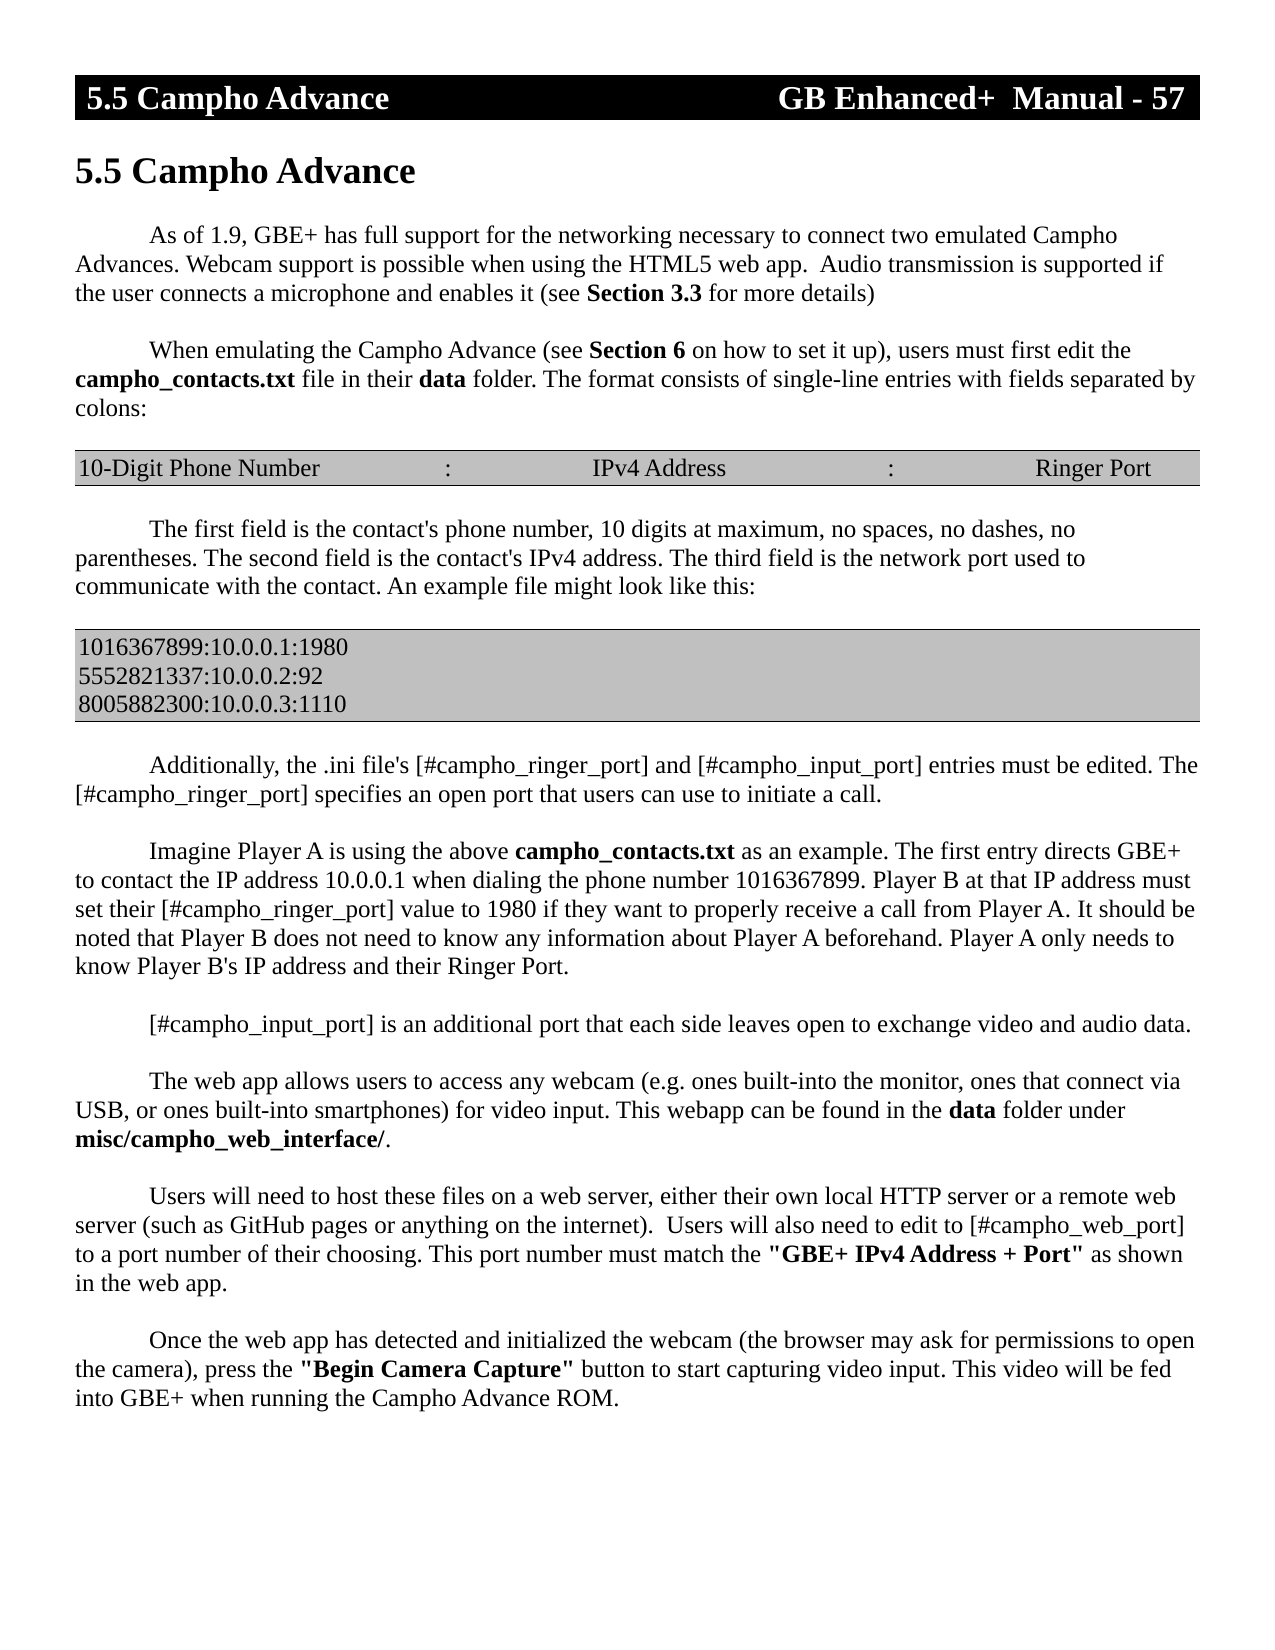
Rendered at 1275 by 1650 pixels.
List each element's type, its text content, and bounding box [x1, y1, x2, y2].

text As of 1.9, GBE+ has full support for the networking necessary to connect two emulated Campho Advances. Webcam support is possible when using the HTML5 web app. Audio transmission is supported if the user connects a microphone and enables it (see Section 3.3 for more details) [75, 220, 1200, 306]
text 5.5 Campho Advance GB Enhanced+ Manual - 57 [75, 75, 1200, 119]
text 1016367899:10.0.0.1:1980 [75, 630, 1200, 658]
text 5552821337:10.0.0.2:92 [75, 658, 1200, 686]
text Users will need to host these files on a web server, either their own local HTTP server or a remote web server (such as GitHub pages or anything on the internet). Users will also need to edit to [#campho_web_port] to a port number of their choosing. This port number must match the "GBE+ IPv4 Address + Port" as shown in the web app. [75, 1181, 1200, 1296]
text 5.5 Campho Advance [75, 148, 1200, 191]
text [#campho_input_port] is an additional port that each side leaves open to exchange video and audio data. [75, 1009, 1200, 1038]
text The first field is the contact's phone number, 10 digits at maximum, no spaces, no dashes, no parentheses. The second field is the contact's IPv4 address. The third field is the network port used to communicate with the contact. An example file might look like this: [75, 514, 1200, 600]
text Additionally, the .ini file's [#campho_ringer_port] and [#campho_input_port] entries must be edited. The [#campho_ringer_port] specifies an open port that users can use to initiate a call. [75, 750, 1200, 808]
text Imagine Player A is using the above campho_contacts.txt as an example. The first entry directs GBE+ to contact the IP address 10.0.0.1 when dialing the phone number 1016367899. Player B at that IP address must set their [#campho_ringer_port] value to 1980 if they want to properly receive a call from Player A. It should be noted that Player B does not need to know any information about Player A beforehand. Player A only needs to know Player B's IP address and their Ringer Port. [75, 836, 1200, 980]
text When emulating the Campho Advance (see Section 6 on how to set it up), users must first edit the campho_contacts.txt file in their data folder. The format consists of single-line entries with fields separated by colons: [75, 335, 1200, 421]
text The web app allows users to access any webcam (e.g. ones built-into the monitor, ones that connect via USB, or ones built-into smartphones) for video input. This webapp can be found in the data folder under misc/campho_web_interface/. [75, 1066, 1200, 1153]
text 8005882300:10.0.0.3:1110 [75, 686, 1200, 721]
text Once the web app has detected and initialized the webcam (the browser may ask for permissions to open the camera), press the "Begin Camera Capture" button to start capturing video input. This video will be fed into GBE+ when running the Campho Advance ROM. [75, 1325, 1200, 1411]
text 10-Digit Phone Number : IPv4 Address : Ringer Port [75, 451, 1200, 485]
